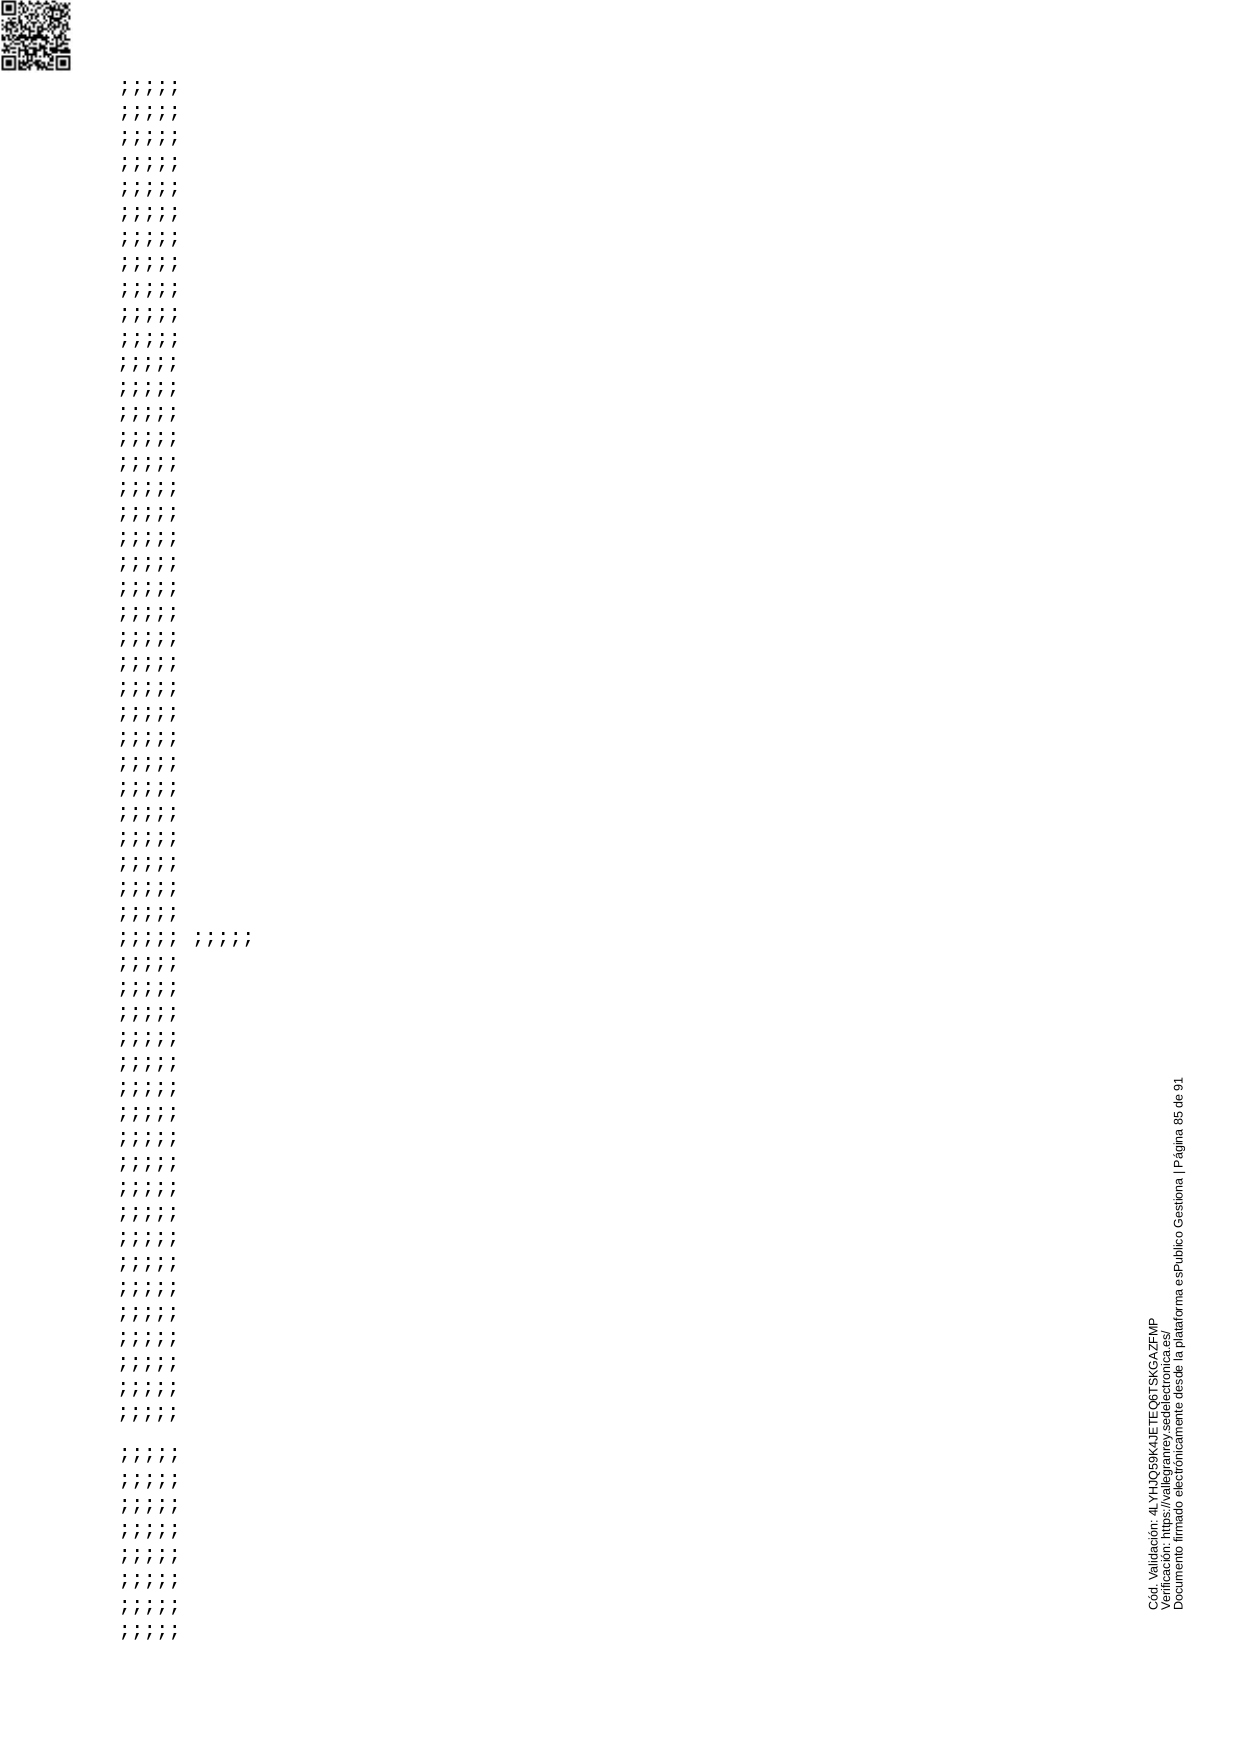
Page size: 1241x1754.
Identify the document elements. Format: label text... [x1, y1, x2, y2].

text ;;;;; [117, 826, 1093, 849]
text ;;;;; [117, 1326, 1093, 1349]
text ;;;;; [117, 876, 1093, 899]
text ;;;;; [117, 851, 1093, 874]
text ;;;;; [117, 1101, 1093, 1124]
text ;;;;; [117, 401, 1093, 424]
text ;;;;; [117, 1376, 1093, 1399]
text ;;;;; ;;;;; [117, 926, 1093, 949]
text ;;;;; [117, 1076, 1093, 1099]
text ;;;;; [117, 1351, 1093, 1374]
text ;;;;; [117, 676, 1093, 699]
text ;;;;; [117, 1026, 1093, 1049]
text ;;;;; [117, 976, 1093, 999]
text ;;;;; [117, 1401, 1093, 1424]
text ;;;;; [117, 1301, 1093, 1324]
text ;;;;; [117, 351, 1093, 374]
text ;;;;; [117, 1276, 1093, 1299]
text ;;;;; [117, 726, 1093, 749]
text ;;;;; [117, 526, 1093, 549]
text ;;;;; [117, 601, 1093, 624]
text ;;;;; [117, 376, 1093, 399]
text ;;;;; [117, 451, 1093, 474]
text ;;;;; [117, 1201, 1093, 1224]
text ;;;;; [117, 951, 1093, 974]
text ;;;;; [117, 1001, 1093, 1024]
text ;;;;; [117, 1176, 1093, 1199]
text ;;;;; [117, 701, 1093, 724]
text ;;;;; [117, 776, 1093, 799]
text ;;;;; [117, 1151, 1093, 1174]
text ;;;;; [117, 901, 1093, 924]
text ;;;;; [117, 1126, 1093, 1149]
text ;;;;; [117, 651, 1093, 674]
text ;;;;; [117, 576, 1093, 599]
text ;;;;; [117, 626, 1093, 649]
text ;;;;; [117, 1051, 1093, 1074]
text ;;;;; [117, 801, 1093, 824]
text ;;;;; [117, 751, 1093, 774]
text ;;;;; [117, 1226, 1093, 1249]
text ;;;;; [117, 551, 1093, 574]
text ;;;;; [117, 1251, 1093, 1274]
text ;;;;; [117, 476, 1093, 499]
text ;;;;; [117, 501, 1093, 524]
text ;;;;; [117, 426, 1093, 449]
